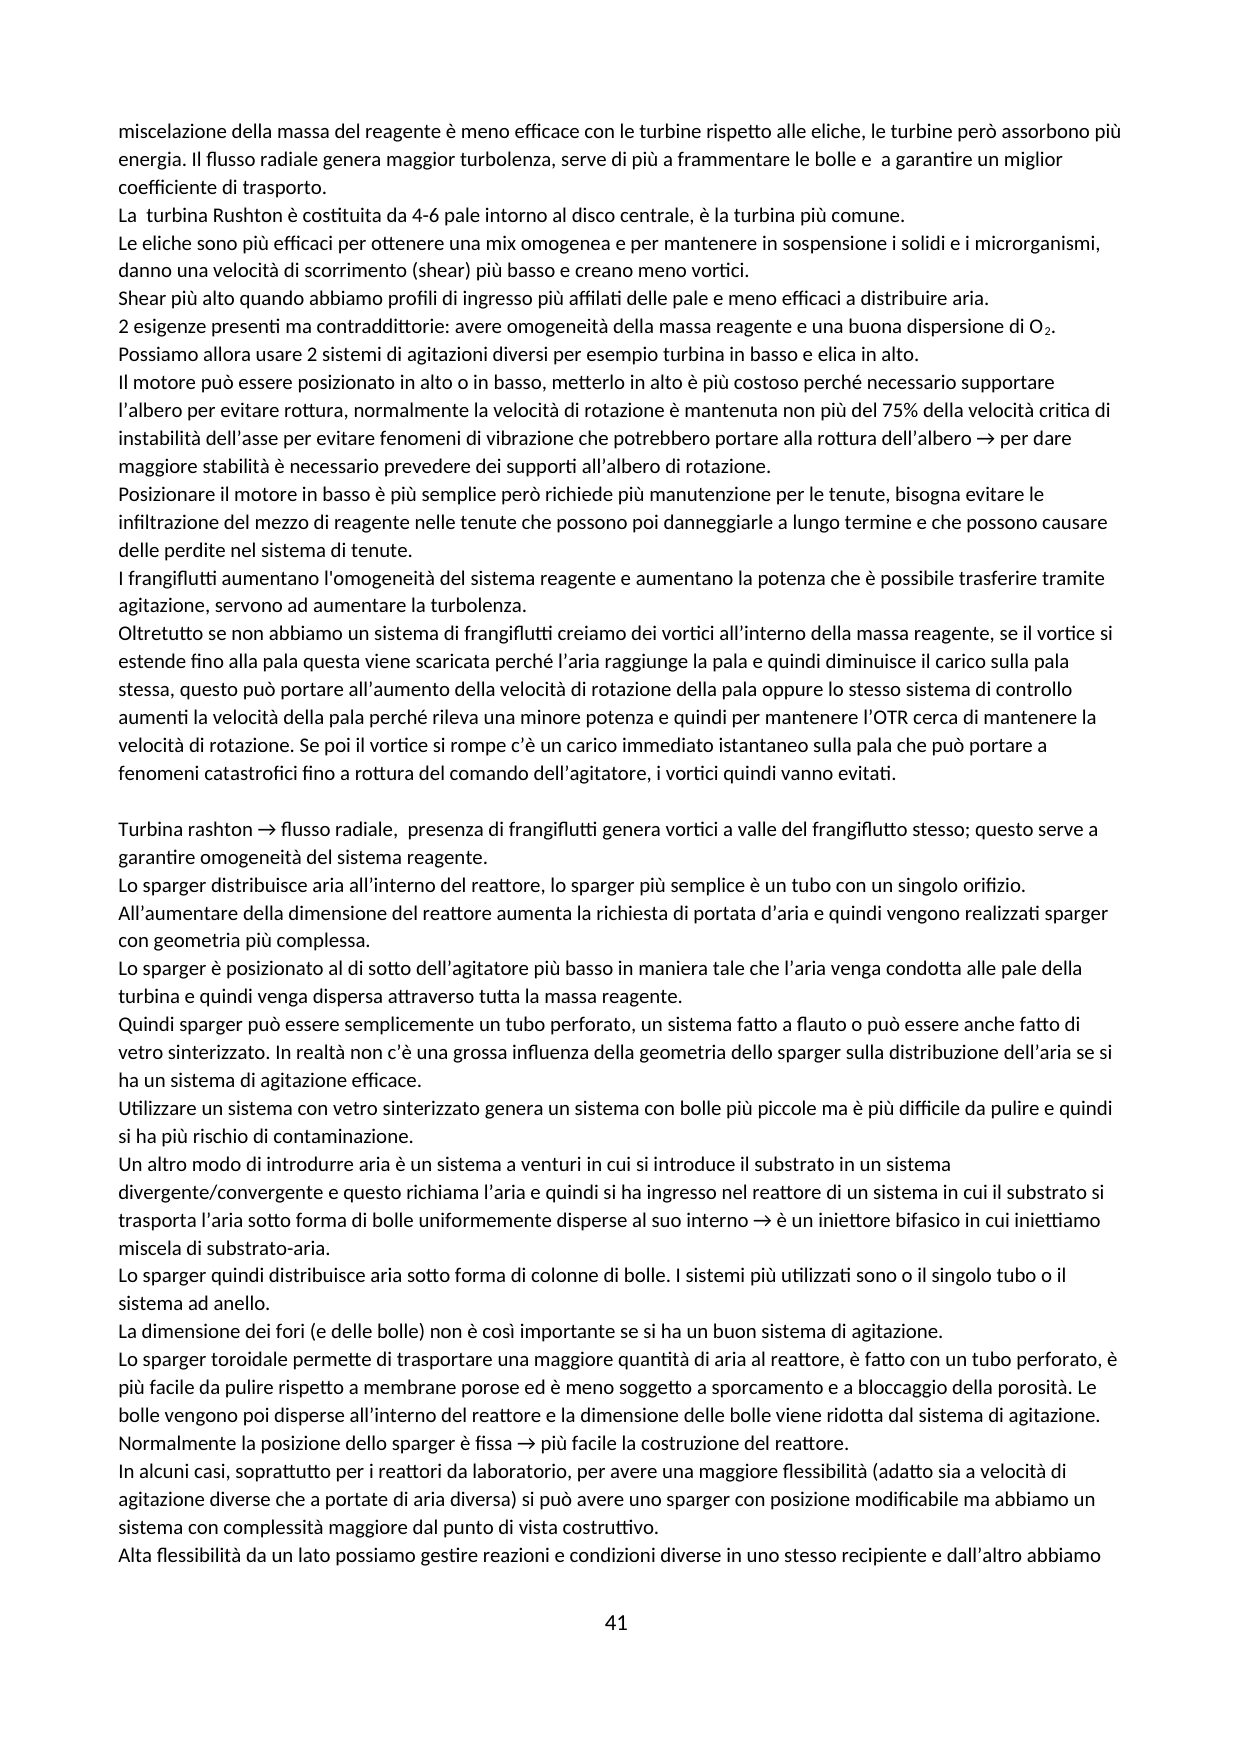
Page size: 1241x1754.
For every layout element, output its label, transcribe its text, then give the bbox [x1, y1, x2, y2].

text Normalmente la posizione dello sparger è fissa → più facile la costruzione del reattore. [118, 1430, 1124, 1456]
text miscelazione della massa del reagente è meno efficace con le turbine rispetto alle eliche, le turbine però assorbono più energia. Il flusso radiale genera maggior turbolenza, serve di più a frammentare le bolle e a garantire un miglior coefficiente di trasporto. La turbina Rushton è costituita da 4-6 pale intorno al disco centrale, è la turbina più comune. Le eliche sono più efficaci per ottenere una mix omogenea e per mantenere in sospensione i solidi e i microrganismi, danno una velocità di scorrimento (shear) più basso e creano meno vortici. Shear più alto quando abbiamo profili di ingresso più affilati delle pale e meno efficaci a distribuire aria. 2 esigenze presenti ma contraddittorie: avere omogeneità della massa reagente e una buona dispersione di O2. Possiamo allora usare 2 sistemi di agitazioni diversi per esempio turbina in basso e elica in alto. Il motore può essere posizionato in alto o in basso, metterlo in alto è più costoso perché necessario supportare l’albero per evitare rottura, normalmente la velocità di rotazione è mantenuta non più del 75% della velocità critica di instabilità dell’asse per evitare fenomeni di vibrazione che potrebbero portare alla rottura dell’albero → per dare maggiore stabilità è necessario prevedere dei supporti all’albero di rotazione. Posizionare il motore in basso è più semplice però richiede più manutenzione per le tenute, bisogna evitare le infiltrazione del mezzo di reagente nelle tenute che possono poi danneggiarle a lungo termine e che possono causare delle perdite nel sistema di tenute. I frangiflutti aumentano l'omogeneità del sistema reagente e aumentano la potenza che è possibile trasferire tramite agitazione, servono ad aumentare la turbolenza. Oltretutto se non abbiamo un sistema di frangiflutti creiamo dei vortici all’interno della massa reagente, se il vortice si estende fino alla pala questa viene scaricata perché l’aria raggiunge la pala e quindi diminuisce il carico sulla pala stessa, questo può portare all’aumento della velocità di rotazione della pala oppure lo stesso sistema di controllo aumenti la velocità della pala perché rileva una minore potenza e quindi per mantenere l’OTR cerca di mantenere la velocità di rotazione. Se poi il vortice si rompe c’è un carico immediato istantaneo sulla pala che può portare a fenomeni catastrofici fino a rottura del comando dell’agitatore, i vortici quindi vanno evitati. Turbina rashton → flusso radiale, presenza di frangiflutti genera vortici a valle del frangiflutto stesso; questo serve a garantire omogeneità del sistema reagente. Lo sparger distribuisce aria all’interno del reattore, lo sparger più semplice è un tubo con un singolo orifizio. All’aumentare della dimensione del reattore aumenta la richiesta di portata d’aria e quindi vengono realizzati sparger con geometria più complessa. Lo sparger è posizionato al di sotto dell’agitatore più basso in maniera tale che l’aria venga condotta alle pale della turbina e quindi venga dispersa attraverso tutta la massa reagente. Quindi sparger può essere semplicemente un tubo perforato, un sistema fatto a flauto o può essere anche fatto di vetro sinterizzato. In realtà non c’è una grossa influenza della geometria dello sparger sulla distribuzione dell’aria se si ha un sistema di agitazione efficace. Utilizzare un sistema con vetro sinterizzato genera un sistema con bolle più piccole ma è più difficile da pulire e quindi si ha più rischio di contaminazione. Un altro modo di introdurre aria è un sistema a venturi in cui si introduce il substrato in un sistema divergente/convergente e questo richiama l’aria e quindi si ha ingresso nel reattore di un sistema in cui il substrato si trasporta l’aria sotto forma di bolle uniformemente disperse al suo interno → è un iniettore bifasico in cui iniettiamo miscela di substrato-aria. Lo sparger quindi distribuisce aria sotto forma di colonne di bolle. I sistemi più utilizzati sono o il singolo tubo o il sistema ad anello. La dimensione dei fori (e delle bolle) non è così importante se si ha un buon sistema di agitazione. Lo sparger toroidale permette di trasportare una maggiore quantità di aria al reattore, è fatto con un tubo perforato, è più facile da pulire rispetto a membrane porose ed è meno soggetto a sporcamento e a bloccaggio della porosità. Le bolle vengono poi disperse all’interno del reattore e la dimensione delle bolle viene ridotta dal sistema di agitazione. [118, 118, 1124, 1428]
text In alcuni casi, soprattutto per i reattori da laboratorio, per avere una maggiore flessibilità (adatto sia a velocità di agitazione diverse che a portate di aria diversa) si può avere uno sparger con posizione modificabile ma abbiamo un sistema con complessità maggiore dal punto di vista costruttivo. Alta flessibilità da un lato possiamo gestire reazioni e condizioni diverse in uno stesso recipiente e dall’altro abbiamo [118, 1458, 1124, 1567]
